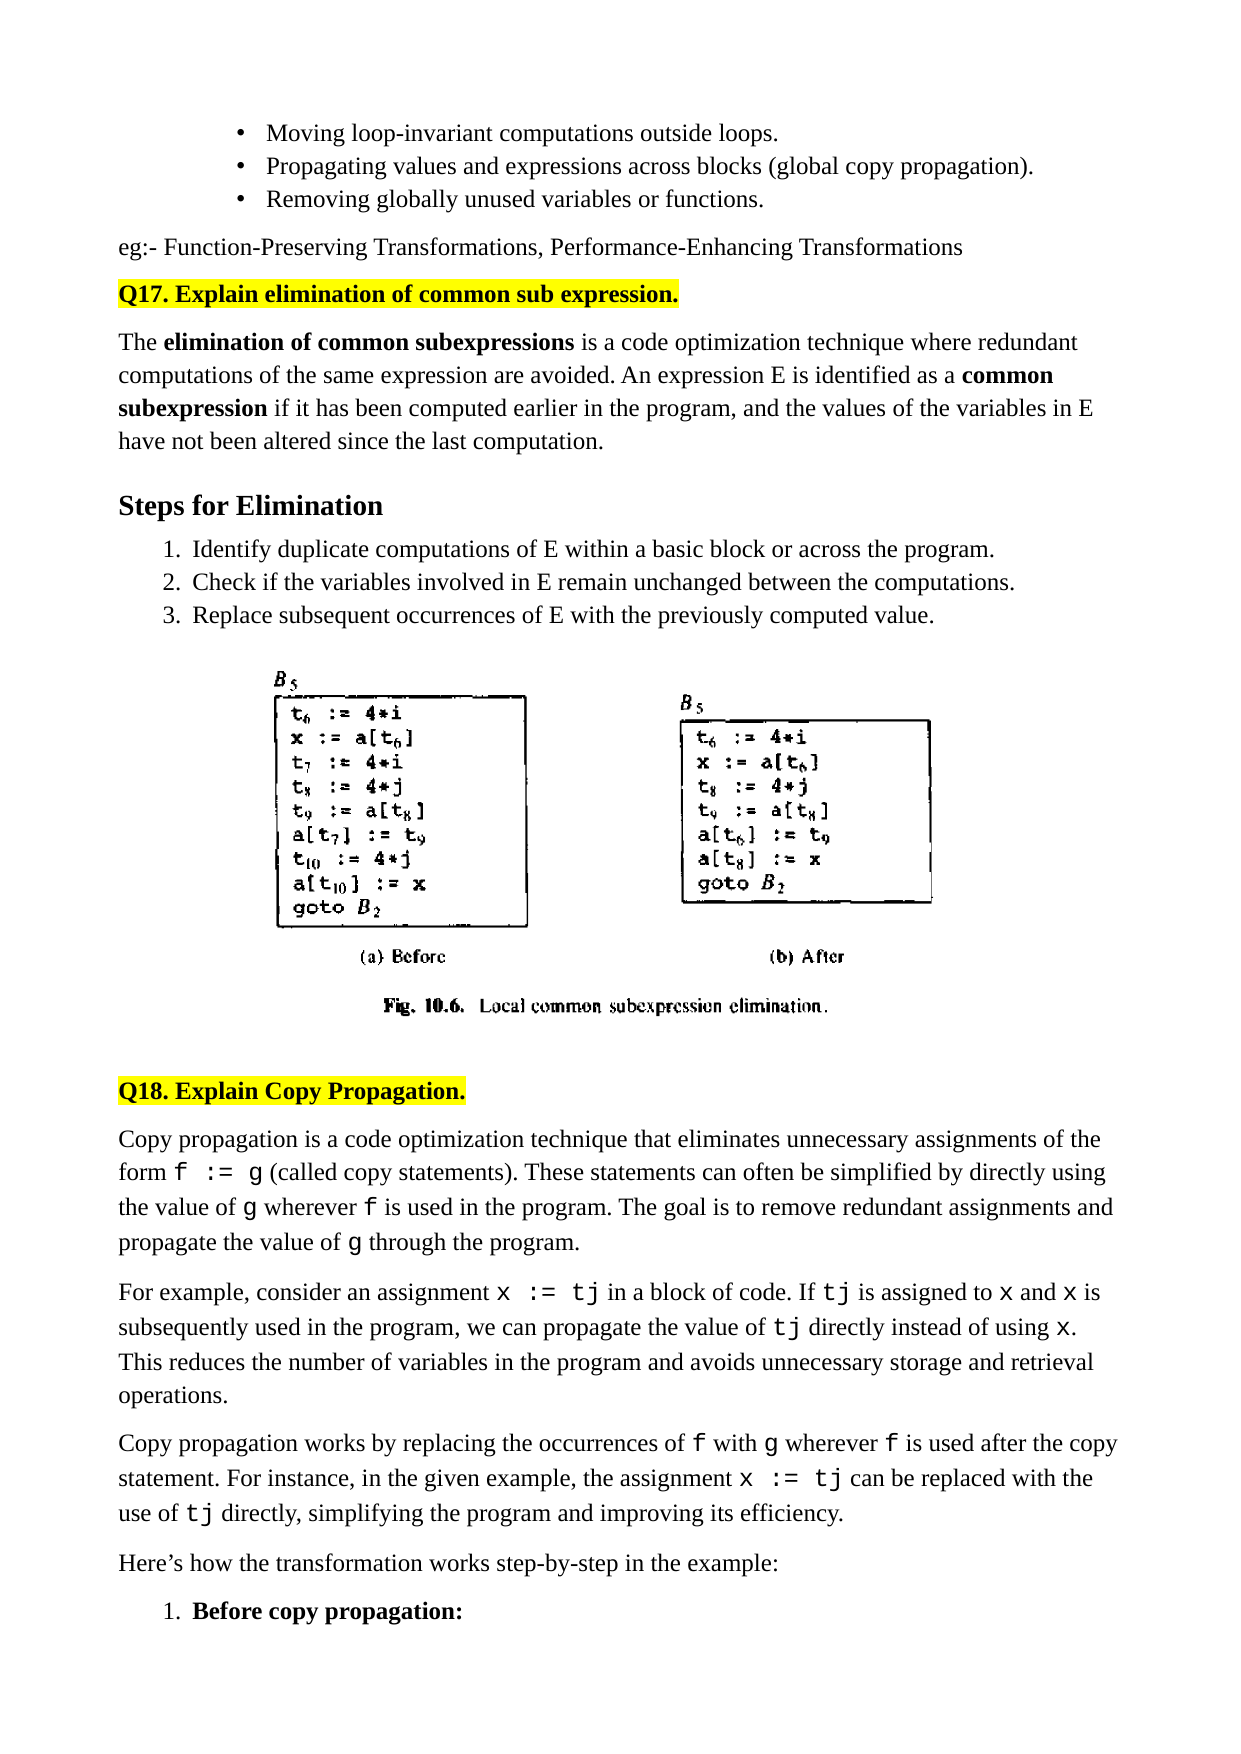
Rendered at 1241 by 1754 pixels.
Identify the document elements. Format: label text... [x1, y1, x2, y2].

text For example, consider an assignment x := tj in a block of code. If tj is assigned to x and x is subsequently used in the program, we can propagate the value of tj directly instead of using x. This reduces the number of variables in the program and avoids unnecessary storage and retrieval operations. [118, 1277, 1122, 1409]
text eg:- Function-Preserving Transformations, Performance-Enhancing Transformations [118, 232, 1122, 261]
list Replace subsequent occurrences of E with the previously computed value. [162, 600, 1122, 629]
list Before copy propagation: [162, 1596, 1122, 1624]
text Copy propagation is a code optimization technique that eliminates unnecessary assignments of the form f := g (called copy statements). These statements can often be simplified by directly using the value of g wherever f is used in the program. The goal is to remove redundant assignments and propagate the value of g through the program. [118, 1124, 1122, 1258]
list Identify duplicate computations of E within a basic block or across the program. [162, 534, 1122, 563]
text Copy propagation works by replacing the occurrences of f with g wherever f is used after the copy statement. For instance, in the given example, the assignment x := tj can be replaced with the use of tj directly, simplifying the program and improving its efficiency. [118, 1428, 1122, 1529]
text Q18. Explain Copy Propagation. [118, 1076, 1122, 1105]
subtitle Steps for Elimination [118, 488, 1122, 522]
list Moving loop-invariant computations outside loops. [236, 118, 1122, 147]
list Removing globally unused variables or functions. [236, 184, 1122, 213]
text Q17. Explain elimination of common sub expression. [118, 279, 1122, 308]
picture [255, 659, 954, 1029]
list Propagating values and expressions across blocks (global copy propagation). [236, 151, 1122, 180]
list Check if the variables involved in E remain unchanged between the computations. [162, 567, 1122, 596]
text Here’s how the transformation works step-by-step in the example: [118, 1548, 1122, 1577]
text The elimination of common subexpressions is a code optimization technique where redundant computations of the same expression are avoided. An expression E is identified as a common subexpression if it has been computed earlier in the program, and the values of the variables in E have not been altered since the last computation. [118, 327, 1122, 455]
